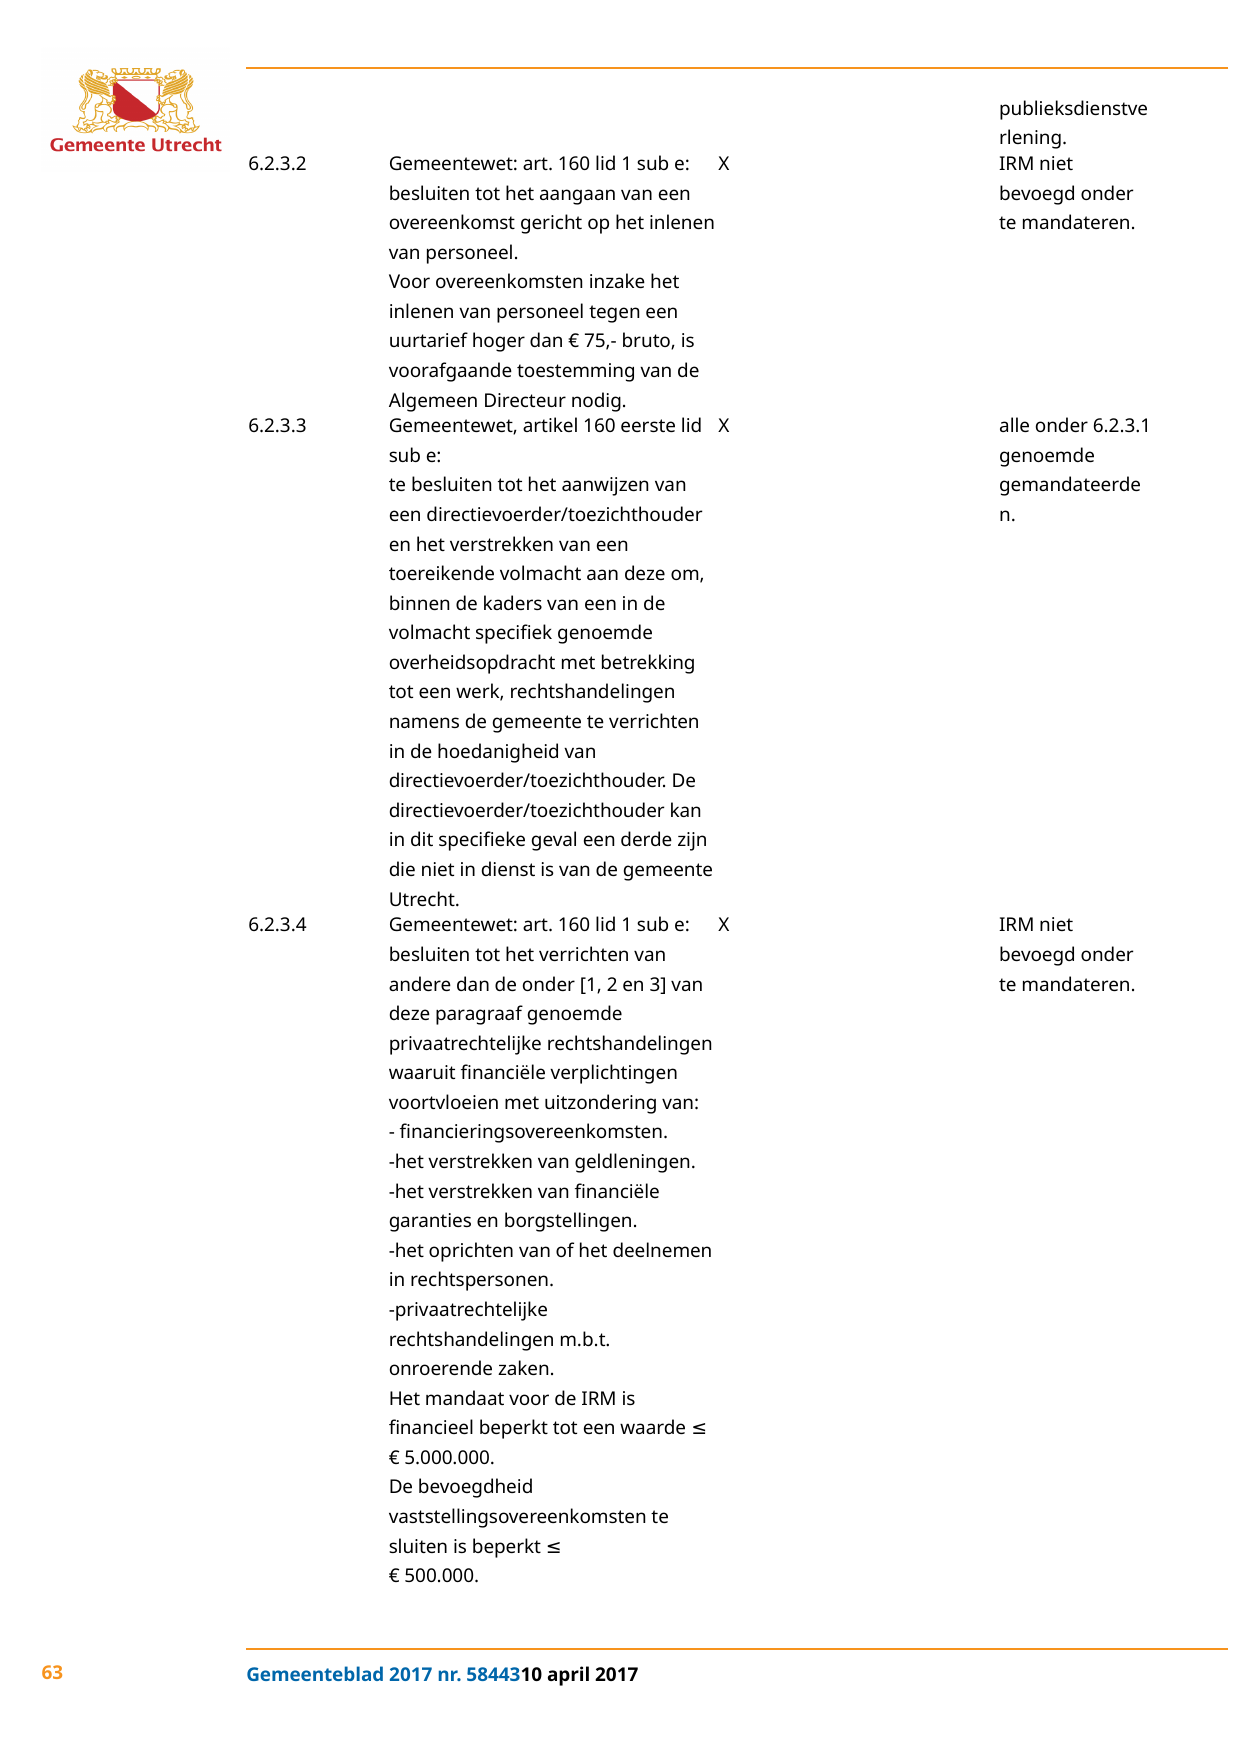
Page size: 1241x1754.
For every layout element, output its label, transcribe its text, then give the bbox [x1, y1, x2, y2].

table_cell [859, 413, 999, 912]
table_cell 6.2.3.4 [248, 912, 388, 1588]
table_cell alle onder 6.2.3.1 genoemde gemandateerden. [999, 413, 1152, 912]
table_cell Gemeentewet: art. 160 lid 1 sub e: besluiten tot het verrichten van andere dan de onder [1, 2 en 3] van deze paragraaf genoemde privaatrechtelijke rechtshandelingen waaruit financiële verplichtingen voortvloeien met uitzondering van: - financieringsovereenkomsten. -het verstrekken van geldleningen. -het verstrekken van financiële garanties en borgstellingen. -het oprichten van of het deelnemen in rechtspersonen. -privaatrechtelijke rechtshandelingen m.b.t. onroerende zaken. Het mandaat voor de IRM is financieel beperkt tot een waarde ≤ € 5.000.000. De bevoegdheid vaststellingsovereenkomsten te sluiten is beperkt ≤ € 500.000. [389, 912, 718, 1588]
table_cell 6.2.3.3 [248, 413, 388, 912]
table_cell [718, 95, 858, 150]
table_cell [248, 95, 388, 150]
table_cell Gemeentewet, artikel 160 eerste lid sub e: te besluiten tot het aanwijzen van een directievoerder/toezichthouder en het verstrekken van een toereikende volmacht aan deze om, binnen de kaders van een in de volmacht specifiek genoemde overheidsopdracht met betrekking tot een werk, rechtshandelingen namens de gemeente te verrichten in de hoedanigheid van directievoerder/toezichthouder. De directievoerder/toezichthouder kan in dit specifieke geval een derde zijn die niet in dienst is van de gemeente Utrecht. [389, 413, 718, 912]
table_cell [859, 150, 999, 412]
table_cell IRM niet bevoegd onder te mandateren. [999, 150, 1152, 412]
picture [41, 47, 231, 172]
table_cell X [718, 150, 858, 412]
table_cell Gemeentewet: art. 160 lid 1 sub e: besluiten tot het aangaan van een overeenkomst gericht op het inlenen van personeel. Voor overeenkomsten inzake het inlenen van personeel tegen een uurtarief hoger dan € 75,- bruto, is voorafgaande toestemming van de Algemeen Directeur nodig. [389, 150, 718, 412]
table_cell [859, 912, 999, 1588]
table_cell X [718, 413, 858, 912]
table_cell IRM niet bevoegd onder te mandateren. [999, 912, 1152, 1588]
table_cell [859, 95, 999, 150]
table_cell publieksdienstverlening. [999, 95, 1152, 150]
table_cell 6.2.3.2 [248, 150, 388, 412]
table_cell [389, 95, 718, 150]
table_cell X [718, 912, 858, 1588]
